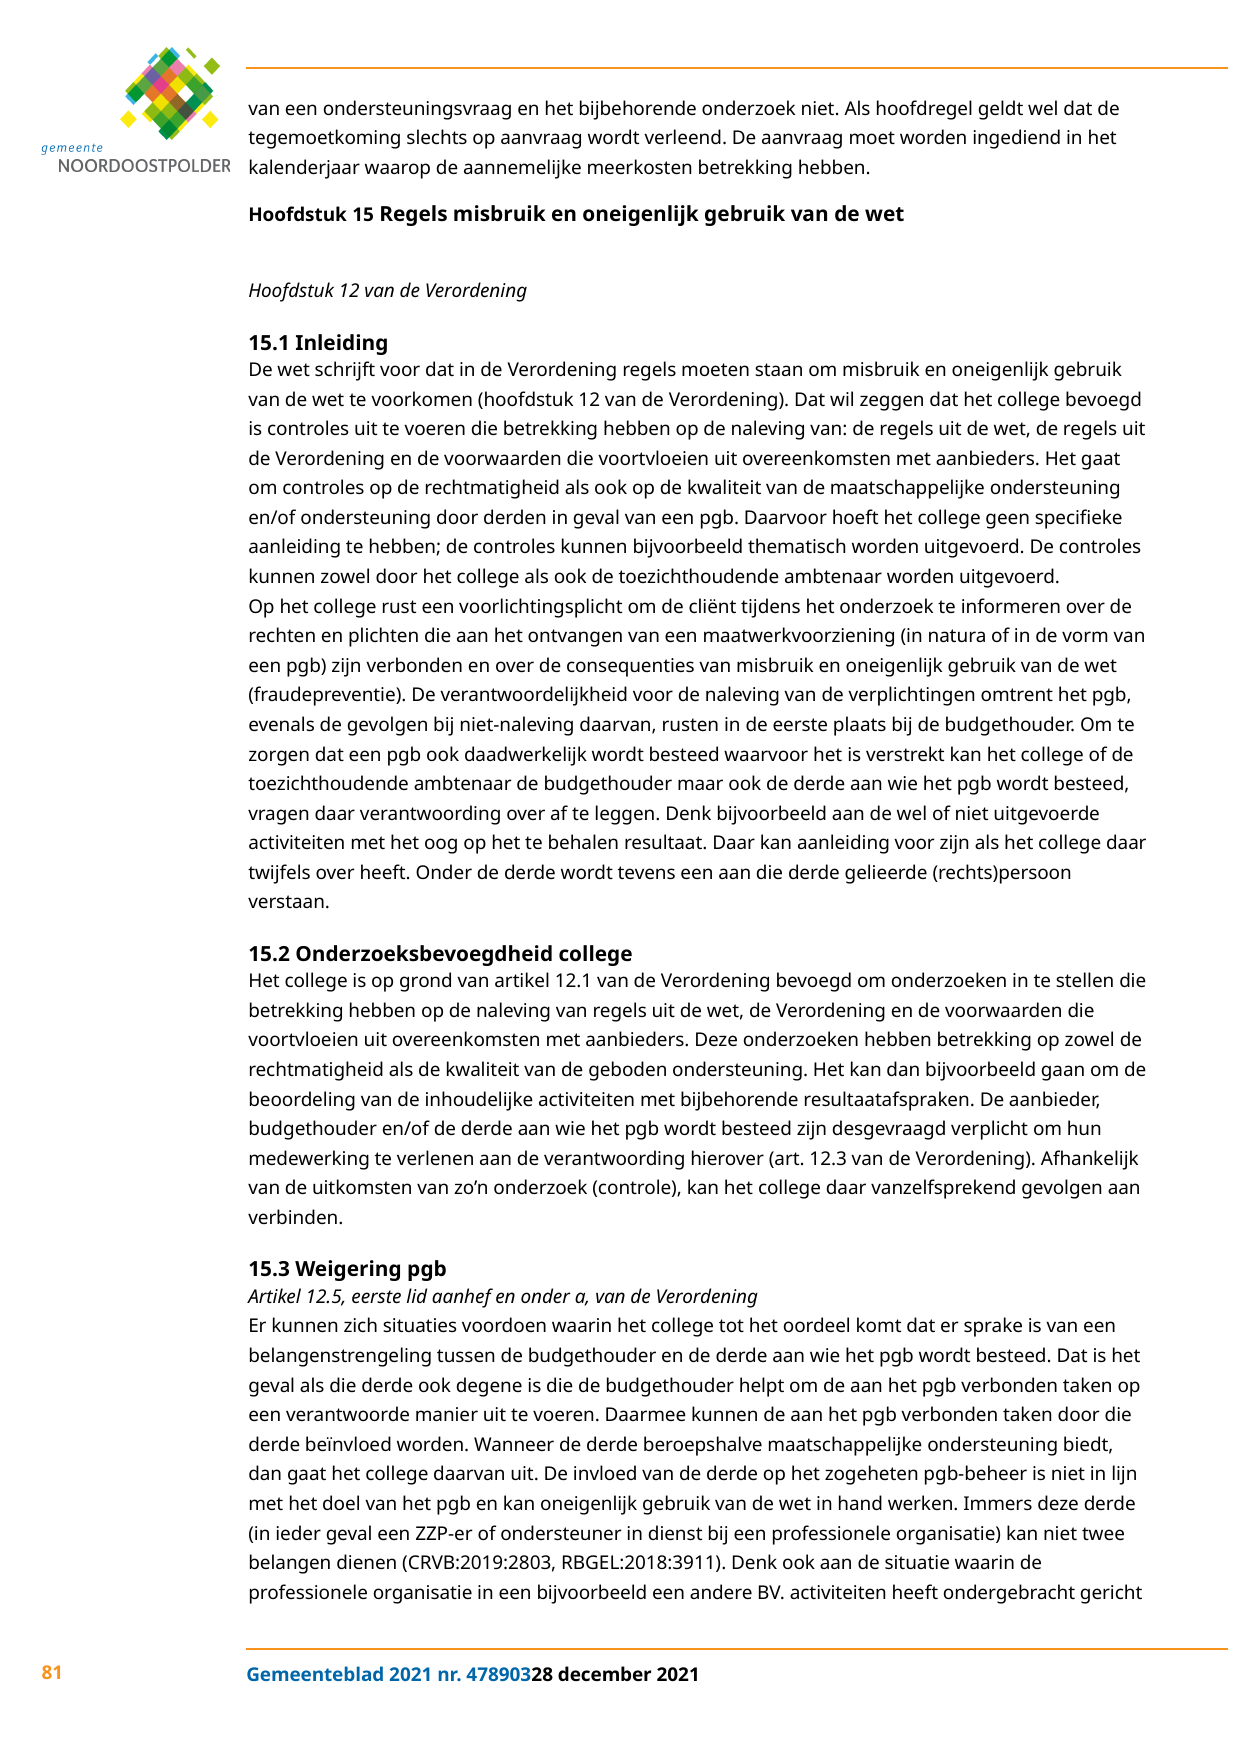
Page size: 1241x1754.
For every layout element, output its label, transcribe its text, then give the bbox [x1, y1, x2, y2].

text Er kunnen zich situaties voordoen waarin het college tot het oordeel komt dat er sprake is van een belangenstrengeling tussen de budgethouder en de derde aan wie het pgb wordt besteed. Dat is het geval als die derde ook degene is die de budgethouder helpt om de aan het pgb verbonden taken op een verantwoorde manier uit te voeren. Daarmee kunnen de aan het pgb verbonden taken door die derde beïnvloed worden. Wanneer de derde beroepshalve maatschappelijke ondersteuning biedt, dan gaat het college daarvan uit. De invloed van de derde op het zogeheten pgb-beheer is niet in lijn met het doel van het pgb en kan oneigenlijk gebruik van de wet in hand werken. Immers deze derde (in ieder geval een ZZP-er of ondersteuner in dienst bij een professionele organisatie) kan niet twee belangen dienen (CRVB:2019:2803, RBGEL:2018:3911). Denk ook aan de situatie waarin de professionele organisatie in een bijvoorbeeld een andere BV. activiteiten heeft ondergebracht gericht [248, 1313, 1152, 1604]
text 15.2 Onderzoeksbevoegdheid college [248, 939, 1152, 967]
text Artikel 12.5, eerste lid aanhef en onder a, van de Verordening [248, 1283, 1152, 1309]
text Hoofdstuk 12 van de Verordening [248, 277, 1152, 303]
text Het college is op grond van artikel 12.1 van de Verordening bevoegd om onderzoeken in te stellen die betrekking hebben op de naleving van regels uit de wet, de Verordening en de voorwaarden die voortvloeien uit overeenkomsten met aanbieders. Deze onderzoeken hebben betrekking op zowel de rechtmatigheid als de kwaliteit van de geboden ondersteuning. Het kan dan bijvoorbeeld gaan om de beoordeling van de inhoudelijke activiteiten met bijbehorende resultaatafspraken. De aanbieder, budgethouder en/of de derde aan wie het pgb wordt besteed zijn desgevraagd verplicht om hun medewerking te verlenen aan de verantwoording hierover (art. 12.3 van de Verordening). Afhankelijk van de uitkomsten van zo’n onderzoek (controle), kan het college daar vanzelfsprekend gevolgen aan verbinden. [248, 967, 1152, 1230]
text De wet schrijft voor dat in de Verordening regels moeten staan om misbruik en oneigenlijk gebruik van de wet te voorkomen (hoofdstuk 12 van de Verordening). Dat wil zeggen dat het college bevoegd is controles uit te voeren die betrekking hebben op de naleving van: de regels uit de wet, de regels uit de Verordening en de voorwaarden die voortvloeien uit overeenkomsten met aanbieders. Het gaat om controles op de rechtmatigheid als ook op de kwaliteit van de maatschappelijke ondersteuning en/of ondersteuning door derden in geval van een pgb. Daarvoor hoeft het college geen specifieke aanleiding te hebben; de controles kunnen bijvoorbeeld thematisch worden uitgevoerd. De controles kunnen zowel door het college als ook de toezichthoudende ambtenaar worden uitgevoerd. [248, 356, 1152, 589]
text Op het college rust een voorlichtingsplicht om de cliënt tijdens het onderzoek te informeren over de rechten en plichten die aan het ontvangen van een maatwerkvoorziening (in natura of in de vorm van een pgb) zijn verbonden en over de consequenties van misbruik en oneigenlijk gebruik van de wet (fraudepreventie). De verantwoordelijkheid voor de naleving van de verplichtingen omtrent het pgb, evenals de gevolgen bij niet-naleving daarvan, rusten in de eerste plaats bij de budgethouder. Om te zorgen dat een pgb ook daadwerkelijk wordt besteed waarvoor het is verstrekt kan het college of de toezichthoudende ambtenaar de budgethouder maar ook de derde aan wie het pgb wordt besteed, vragen daar verantwoording over af te leggen. Denk bijvoorbeeld aan de wel of niet uitgevoerde activiteiten met het oog op het te behalen resultaat. Daar kan aanleiding voor zijn als het college daar twijfels over heeft. Onder de derde wordt tevens een aan die derde gelieerde (rechts)persoon verstaan. [248, 593, 1152, 914]
picture [41, 47, 231, 172]
text van een ondersteuningsvraag en het bijbehorende onderzoek niet. Als hoofdregel geldt wel dat de tegemoetkoming slechts op aanvraag wordt verleend. De aanvraag moet worden ingediend in het kalenderjaar waarop de aannemelijke meerkosten betrekking hebben. [248, 95, 1152, 180]
text 15.3 Weigering pgb [248, 1254, 1152, 1283]
text 15.1 Inleiding [248, 328, 1152, 356]
text Hoofdstuk 15 Regels misbruik en oneigenlijk gebruik van de wet [248, 199, 1152, 228]
